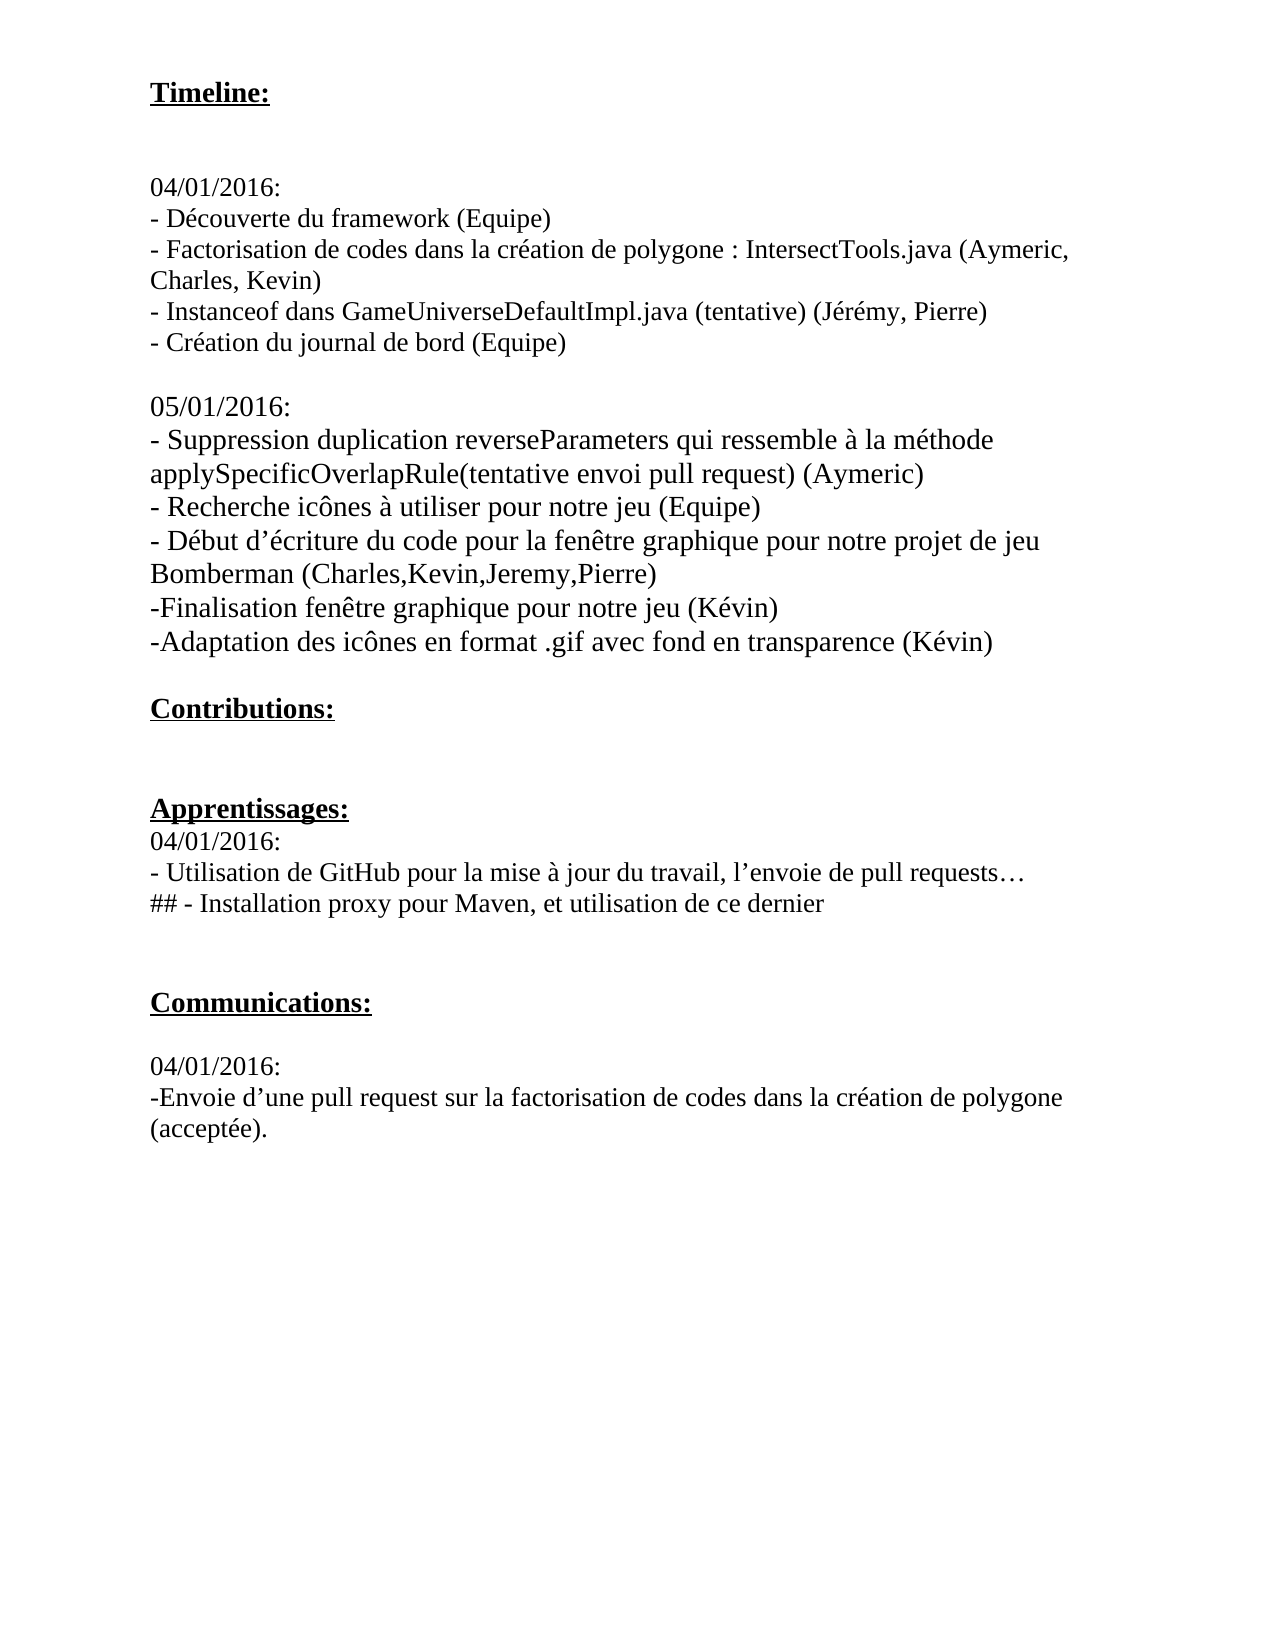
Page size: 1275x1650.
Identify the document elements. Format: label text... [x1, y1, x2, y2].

text - Suppression duplication reverseParameters qui ressemble à la méthode applySpecificOverlapRule(tentative envoi pull request) (Aymeric) [150, 422, 1125, 489]
text - Instanceof dans GameUniverseDefaultImpl.java (tentative) (Jérémy, Pierre) [150, 295, 1125, 327]
text - Début d’écriture du code pour la fenêtre graphique pour notre projet de jeu Bomberman (Charles,Kevin,Jeremy,Pierre) [150, 523, 1125, 590]
text - Création du journal de bord (Equipe) [150, 327, 1125, 358]
text - Découverte du framework (Equipe) [150, 202, 1125, 233]
text - Utilisation de GitHub pour la mise à jour du travail, l’envoie de pull requests… [150, 856, 1125, 887]
text - Recherche icônes à utiliser pour notre jeu (Equipe) [150, 489, 1125, 523]
text - Factorisation de codes dans la création de polygone : IntersectTools.java (Aymeric, Charles, Kevin) [150, 233, 1125, 295]
text Communications: [150, 985, 1125, 1019]
text Timeline: [150, 75, 1125, 108]
text 04/01/2016: [150, 825, 1125, 856]
text Apprentissages: [150, 791, 1125, 825]
text -Adaptation des icônes en format .gif avec fond en transparence (Kévin) [150, 624, 1125, 657]
text 05/01/2016: [150, 389, 1125, 422]
text 04/01/2016: [150, 1050, 1125, 1081]
text ## - Installation proxy pour Maven, et utilisation de ce dernier [150, 887, 1125, 918]
text Contributions: [150, 691, 1125, 724]
text -Finalisation fenêtre graphique pour notre jeu (Kévin) [150, 590, 1125, 624]
text 04/01/2016: [150, 171, 1125, 202]
text -Envoie d’une pull request sur la factorisation de codes dans la création de polygone (acceptée). [150, 1081, 1125, 1143]
